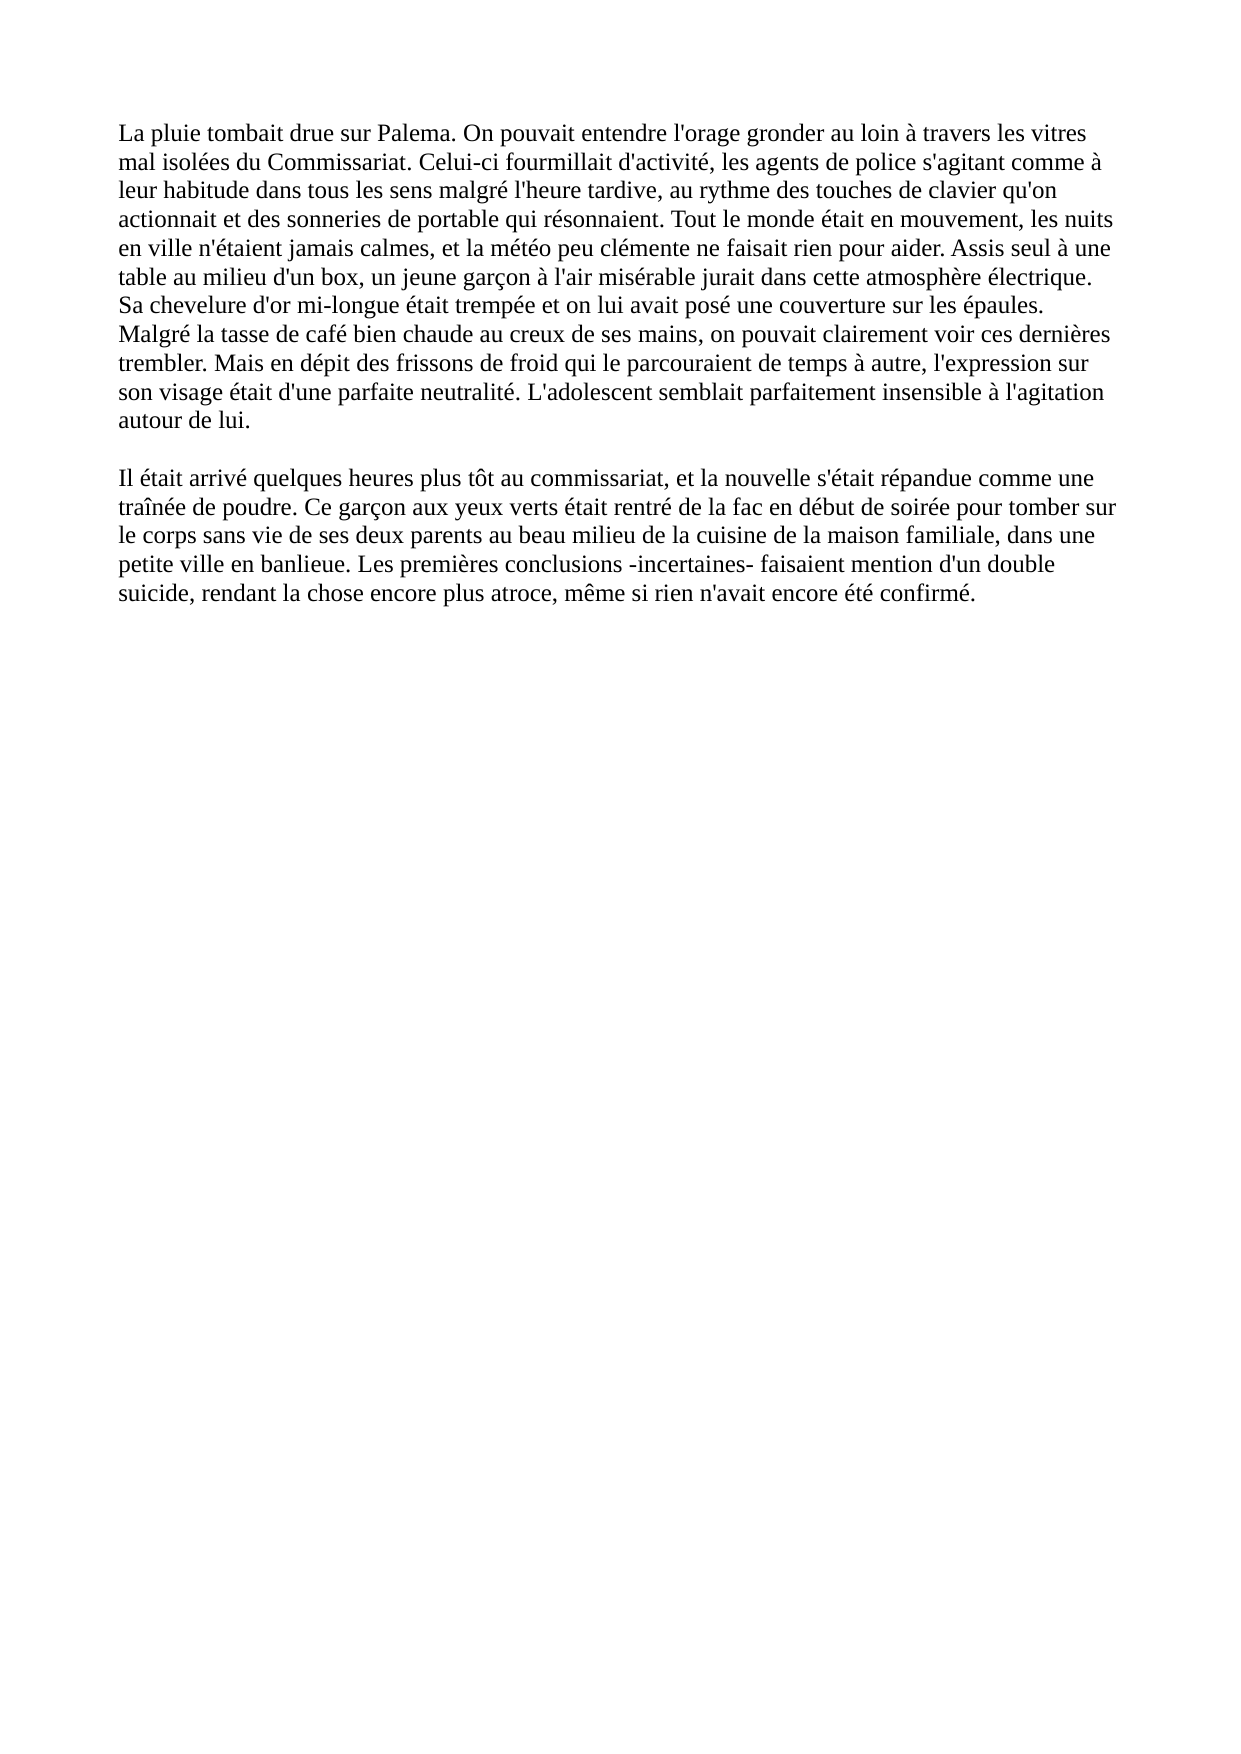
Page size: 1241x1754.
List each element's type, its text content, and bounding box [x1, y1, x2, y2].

text Il était arrivé quelques heures plus tôt au commissariat, et la nouvelle s'était répandue comme une traînée de poudre. Ce garçon aux yeux verts était rentré de la fac en début de soirée pour tomber sur le corps sans vie de ses deux parents au beau milieu de la cuisine de la maison familiale, dans une petite ville en banlieue. Les premières conclusions -incertaines- faisaient mention d'un double suicide, rendant la chose encore plus atroce, même si rien n'avait encore été confirmé. [118, 463, 1122, 607]
text La pluie tombait drue sur Palema. On pouvait entendre l'orage gronder au loin à travers les vitres mal isolées du Commissariat. Celui-ci fourmillait d'activité, les agents de police s'agitant comme à leur habitude dans tous les sens malgré l'heure tardive, au rythme des touches de clavier qu'on actionnait et des sonneries de portable qui résonnaient. Tout le monde était en mouvement, les nuits en ville n'étaient jamais calmes, et la météo peu clémente ne faisait rien pour aider. Assis seul à une table au milieu d'un box, un jeune garçon à l'air misérable jurait dans cette atmosphère électrique. Sa chevelure d'or mi-longue était trempée et on lui avait posé une couverture sur les épaules. Malgré la tasse de café bien chaude au creux de ses mains, on pouvait clairement voir ces dernières trembler. Mais en dépit des frissons de froid qui le parcouraient de temps à autre, l'expression sur son visage était d'une parfaite neutralité. L'adolescent semblait parfaitement insensible à l'agitation autour de lui. [118, 118, 1122, 434]
